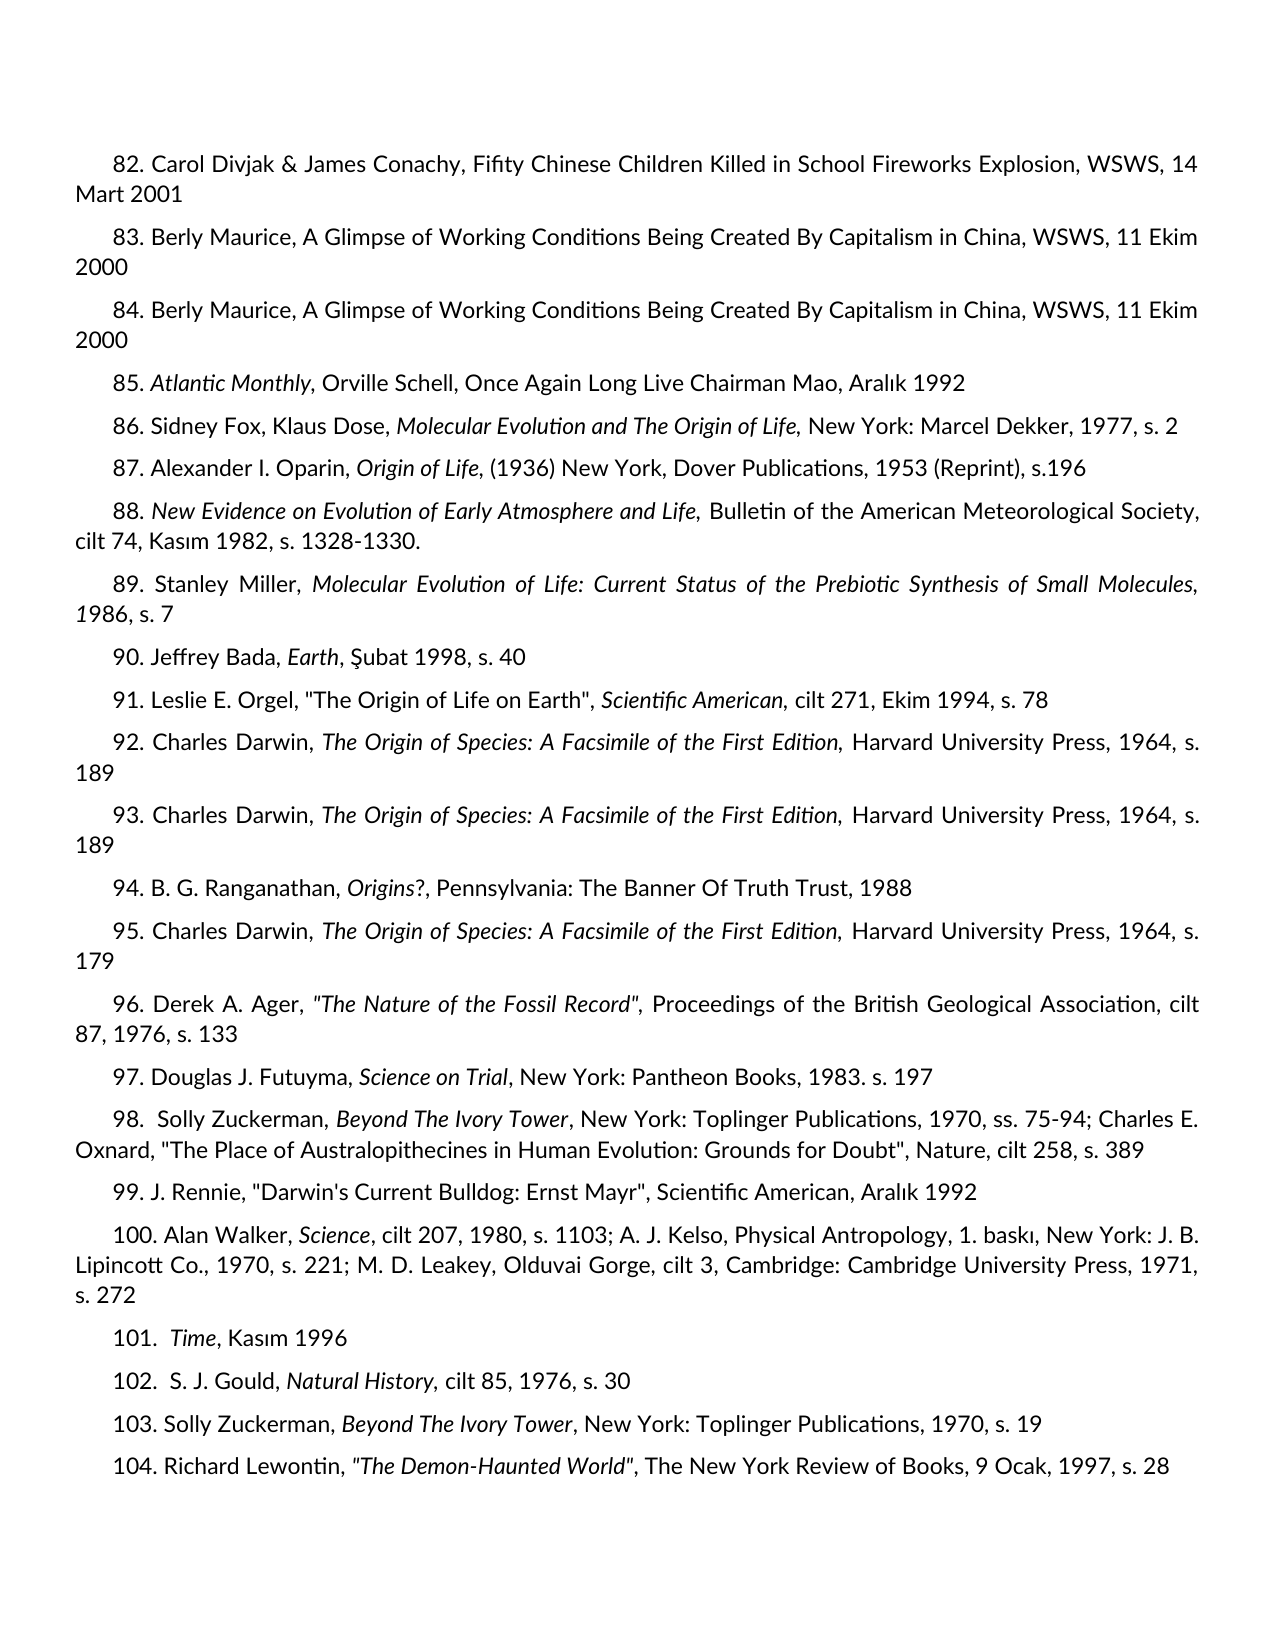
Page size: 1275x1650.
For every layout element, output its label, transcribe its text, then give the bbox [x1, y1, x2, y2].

text 94. B. G. Ranganathan, Origins?, Pennsylvania: The Banner Of Truth Trust, 1988 [75, 874, 1200, 901]
text 93. Charles Darwin, The Origin of Species: A Facsimile of the First Edition, Harvard University Press, 1964, s. 189 [75, 801, 1200, 859]
text 95. Charles Darwin, The Origin of Species: A Facsimile of the First Edition, Harvard University Press, 1964, s. 179 [75, 917, 1200, 974]
text 102. S. J. Gould, Natural History, cilt 85, 1976, s. 30 [75, 1367, 1200, 1394]
text 91. Leslie E. Orgel, "The Origin of Life on Earth", Scientific American, cilt 271, Ekim 1994, s. 78 [75, 685, 1200, 713]
text 99. J. Rennie, "Darwin's Current Bulldog: Ernst Mayr", Scientific American, Aralık 1992 [75, 1178, 1200, 1206]
text 85. Atlantic Monthly, Orville Schell, Once Again Long Live Chairman Mao, Aralık 1992 [75, 369, 1200, 396]
text 97. Douglas J. Futuyma, Science on Trial, New York: Pantheon Books, 1983. s. 197 [75, 1062, 1200, 1090]
text 83. Berly Maurice, A Glimpse of Working Conditions Being Created By Capitalism in China, WSWS, 11 Ekim 2000 [75, 223, 1200, 281]
text 82. Carol Divjak & James Conachy, Fifity Chinese Children Killed in School Fireworks Explosion, WSWS, 14 Mart 2001 [75, 150, 1200, 208]
text 98. Solly Zuckerman, Beyond The Ivory Tower, New York: Toplinger Publications, 1970, ss. 75-94; Charles E. Oxnard, "The Place of Australopithecines in Human Evolution: Grounds for Doubt", Nature, cilt 258, s. 389 [75, 1105, 1200, 1163]
text 88. New Evidence on Evolution of Early Atmosphere and Life, Bulletin of the American Meteorological Society, cilt 74, Kasım 1982, s. 1328-1330. [75, 497, 1200, 554]
text 84. Berly Maurice, A Glimpse of Working Conditions Being Created By Capitalism in China, WSWS, 11 Ekim 2000 [75, 296, 1200, 353]
text 100. Alan Walker, Science, cilt 207, 1980, s. 1103; A. J. Kelso, Physical Antropology, 1. baskı, New York: J. B. Lipincott Co., 1970, s. 221; M. D. Leakey, Olduvai Gorge, cilt 3, Cambridge: Cambridge University Press, 1971, s. 272 [75, 1221, 1200, 1309]
text 92. Charles Darwin, The Origin of Species: A Facsimile of the First Edition, Harvard University Press, 1964, s. 189 [75, 728, 1200, 786]
text 96. Derek A. Ager, "The Nature of the Fossil Record", Proceedings of the British Geological Association, cilt 87, 1976, s. 133 [75, 989, 1200, 1047]
text 86. Sidney Fox, Klaus Dose, Molecular Evolution and The Origin of Life, New York: Marcel Dekker, 1977, s. 2 [75, 411, 1200, 439]
text 87. Alexander I. Oparin, Origin of Life, (1936) New York, Dover Publications, 1953 (Reprint), s.196 [75, 454, 1200, 482]
text 103. Solly Zuckerman, Beyond The Ivory Tower, New York: Toplinger Publications, 1970, s. 19 [75, 1409, 1200, 1437]
text 90. Jeffrey Bada, Earth, Şubat 1998, s. 40 [75, 643, 1200, 670]
text 104. Richard Lewontin, "The Demon-Haunted World", The New York Review of Books, 9 Ocak, 1997, s. 28 [75, 1452, 1200, 1479]
text 89. Stanley Miller, Molecular Evolution of Life: Current Status of the Prebiotic Synthesis of Small Molecules, 1986, s. 7 [75, 570, 1200, 627]
text 101. Time, Kasım 1996 [75, 1324, 1200, 1351]
